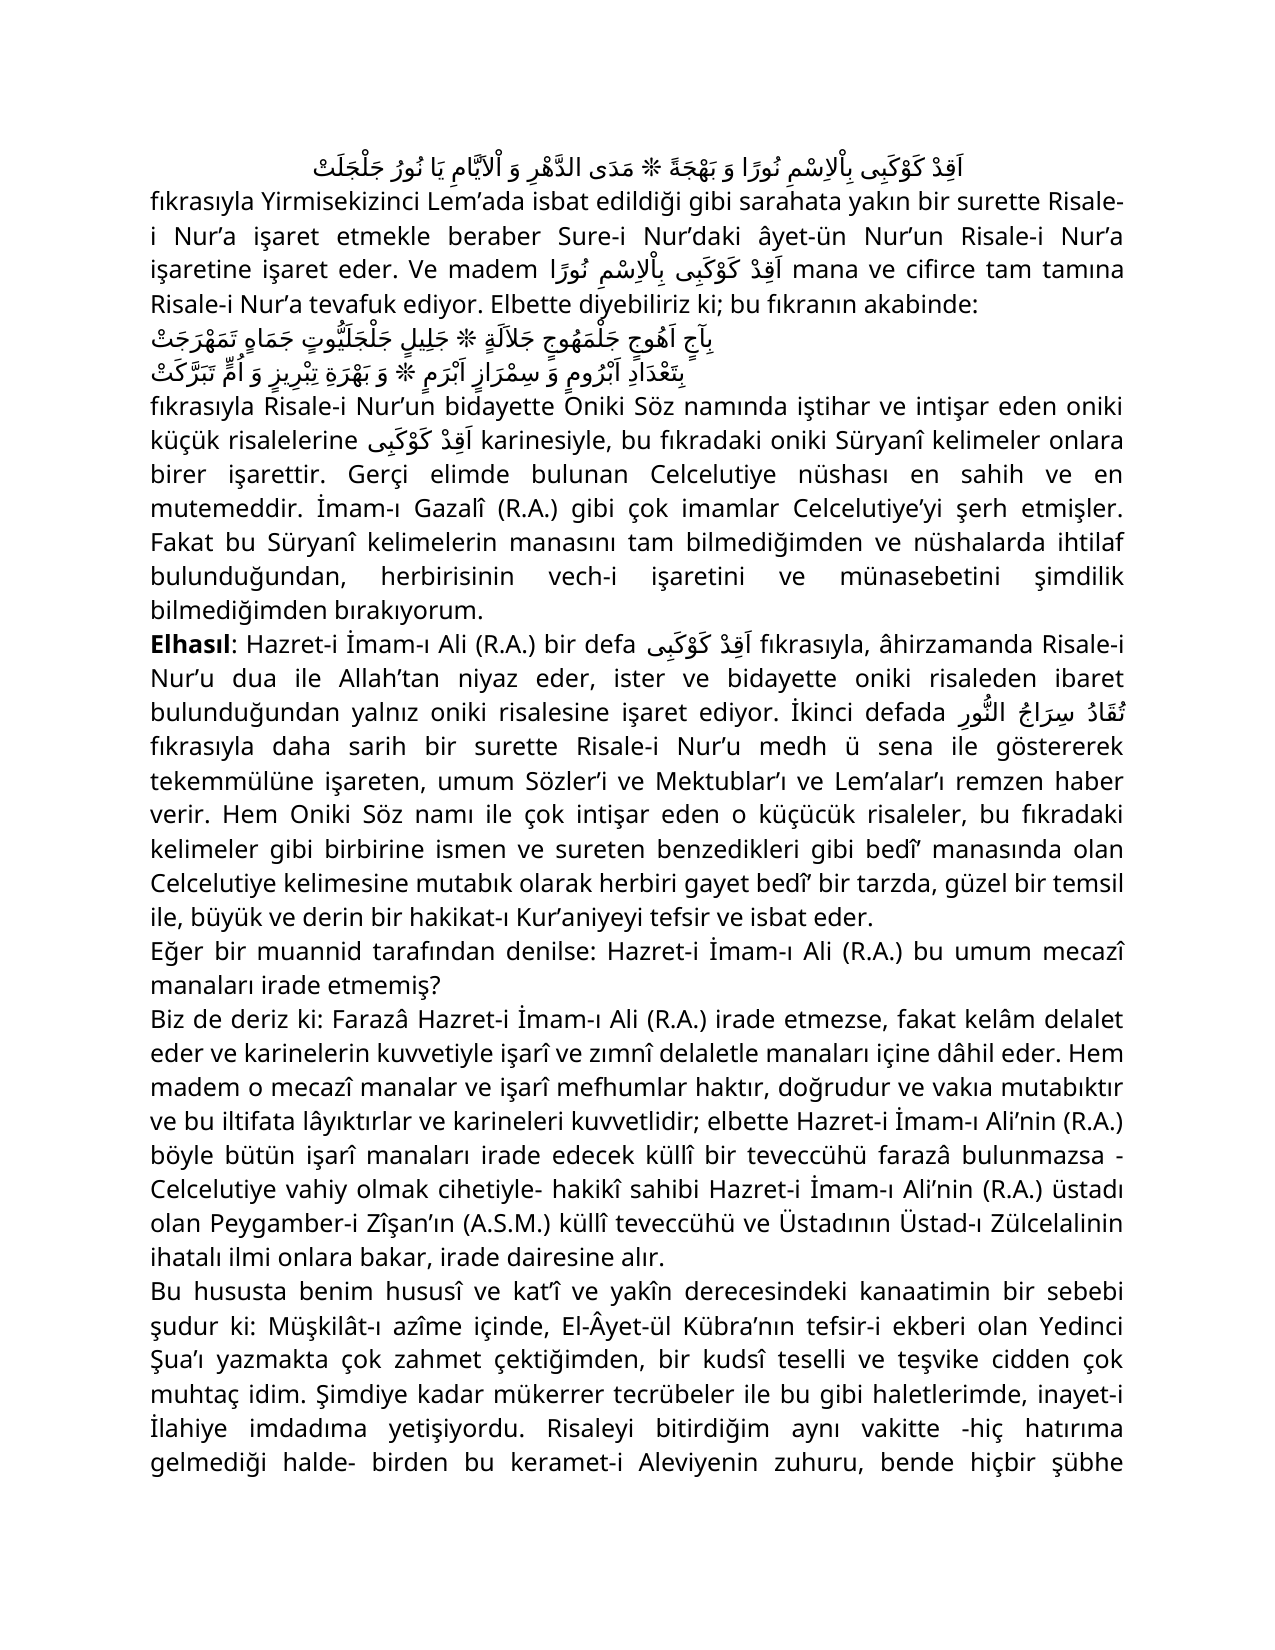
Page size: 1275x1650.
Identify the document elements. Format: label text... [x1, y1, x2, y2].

text fıkrasıyla Risale-i Nur’un bidayette Oniki Söz namında iştihar ve intişar eden oniki küçük risalelerine اَقِدْ كَوْكَبِى karinesiyle, bu fıkradaki oniki Süryanî kelimeler onlara birer işarettir. Gerçi elimde bulunan Celcelutiye nüshası en sahih ve en mutemeddir. İmam-ı Gazalî (R.A.) gibi çok imamlar Celcelutiye’yi şerh etmişler. Fakat bu Süryanî kelimelerin manasını tam bilmediğimden ve nüshalarda ihtilaf bulunduğundan, herbirisinin vech-i işaretini ve münasebetini şimdilik bilmediğimden bırakıyorum. [150, 388, 1125, 627]
text اَقِدْ كَوْكَبِى بِاْلاِسْمِ نُورًا وَ بَهْجَةً ❊ مَدَى الدَّهْرِ وَ اْلاَيَّامِ يَا نُورُ جَلْجَلَتْ [150, 150, 1125, 184]
text Biz de deriz ki: Farazâ Hazret-i İmam-ı Ali (R.A.) irade etmezse, fakat kelâm delalet eder ve karinelerin kuvvetiyle işarî ve zımnî delaletle manaları içine dâhil eder. Hem madem o mecazî manalar ve işarî mefhumlar haktır, doğrudur ve vakıa mutabıktır ve bu iltifata lâyıktırlar ve karineleri kuvvetlidir; elbette Hazret-i İmam-ı Ali’nin (R.A.) böyle bütün işarî manaları irade edecek küllî bir teveccühü farazâ bulunmazsa -Celcelutiye vahiy olmak cihetiyle- hakikî sahibi Hazret-i İmam-ı Ali’nin (R.A.) üstadı olan Peygamber-i Zîşan’ın (A.S.M.) küllî teveccühü ve Üstadının Üstad-ı Zülcelalinin ihatalı ilmi onlara bakar, irade dairesine alır. [150, 1002, 1125, 1274]
text Bu hususta benim hususî ve kat’î ve yakîn derecesindeki kanaatimin bir sebebi şudur ki: Müşkilât-ı azîme içinde, El-Âyet-ül Kübra’nın tefsir-i ekberi olan Yedinci Şua’ı yazmakta çok zahmet çektiğimden, bir kudsî teselli ve teşvike cidden çok muhtaç idim. Şimdiye kadar mükerrer tecrübeler ile bu gibi haletlerimde, inayet-i İlahiye imdadıma yetişiyordu. Risaleyi bitirdiğim aynı vakitte -hiç hatırıma gelmediği halde- birden bu keramet-i Aleviyenin zuhuru, bende hiçbir şübhe [150, 1274, 1125, 1478]
text بِتَعْدَادِ اَبْرُومٍ وَ سِمْرَازٍ اَبْرَمٍ ❊ وَ بَهْرَةِ تِبْرِيزٍ وَ اُمٍّ تَبَرَّكَتْ [150, 354, 1125, 388]
text Elhasıl: Hazret-i İmam-ı Ali (R.A.) bir defa اَقِدْ كَوْكَبِى fıkrasıyla, âhirzamanda Risale-i Nur’u dua ile Allah’tan niyaz eder, ister ve bidayette oniki risaleden ibaret bulunduğundan yalnız oniki risalesine işaret ediyor. İkinci defada تُقَادُ سِرَاجُ النُّورِ fıkrasıyla daha sarih bir surette Risale-i Nur’u medh ü sena ile göstererek tekemmülüne işareten, umum Sözler’i ve Mektublar’ı ve Lem’alar’ı remzen haber verir. Hem Oniki Söz namı ile çok intişar eden o küçücük risaleler, bu fıkradaki kelimeler gibi birbirine ismen ve sureten benzedikleri gibi bedî’ manasında olan Celcelutiye kelimesine mutabık olarak herbiri gayet bedî’ bir tarzda, güzel bir temsil ile, büyük ve derin bir hakikat-ı Kur’aniyeyi tefsir ve isbat eder. [150, 627, 1125, 933]
text fıkrasıyla Yirmisekizinci Lem’ada isbat edildiği gibi sarahata yakın bir surette Risale-i Nur’a işaret etmekle beraber Sure-i Nur’daki âyet-ün Nur’un Risale-i Nur’a işaretine işaret eder. Ve madem اَقِدْ كَوْكَبِى بِاْلاِسْمِ نُورًا mana ve cifirce tam tamına Risale-i Nur’a tevafuk ediyor. Elbette diyebiliriz ki; bu fıkranın akabinde: [150, 184, 1125, 320]
text بِآجٍ اَهُوجٍ جَلْمَهُوجٍ جَلاَلَةٍ ❊ جَلِيلٍ جَلْجَلَيُّوتٍ جَمَاهٍ تَمَهْرَجَتْ [150, 320, 1125, 354]
text Eğer bir muannid tarafından denilse: Hazret-i İmam-ı Ali (R.A.) bu umum mecazî manaları irade etmemiş? [150, 933, 1125, 1002]
